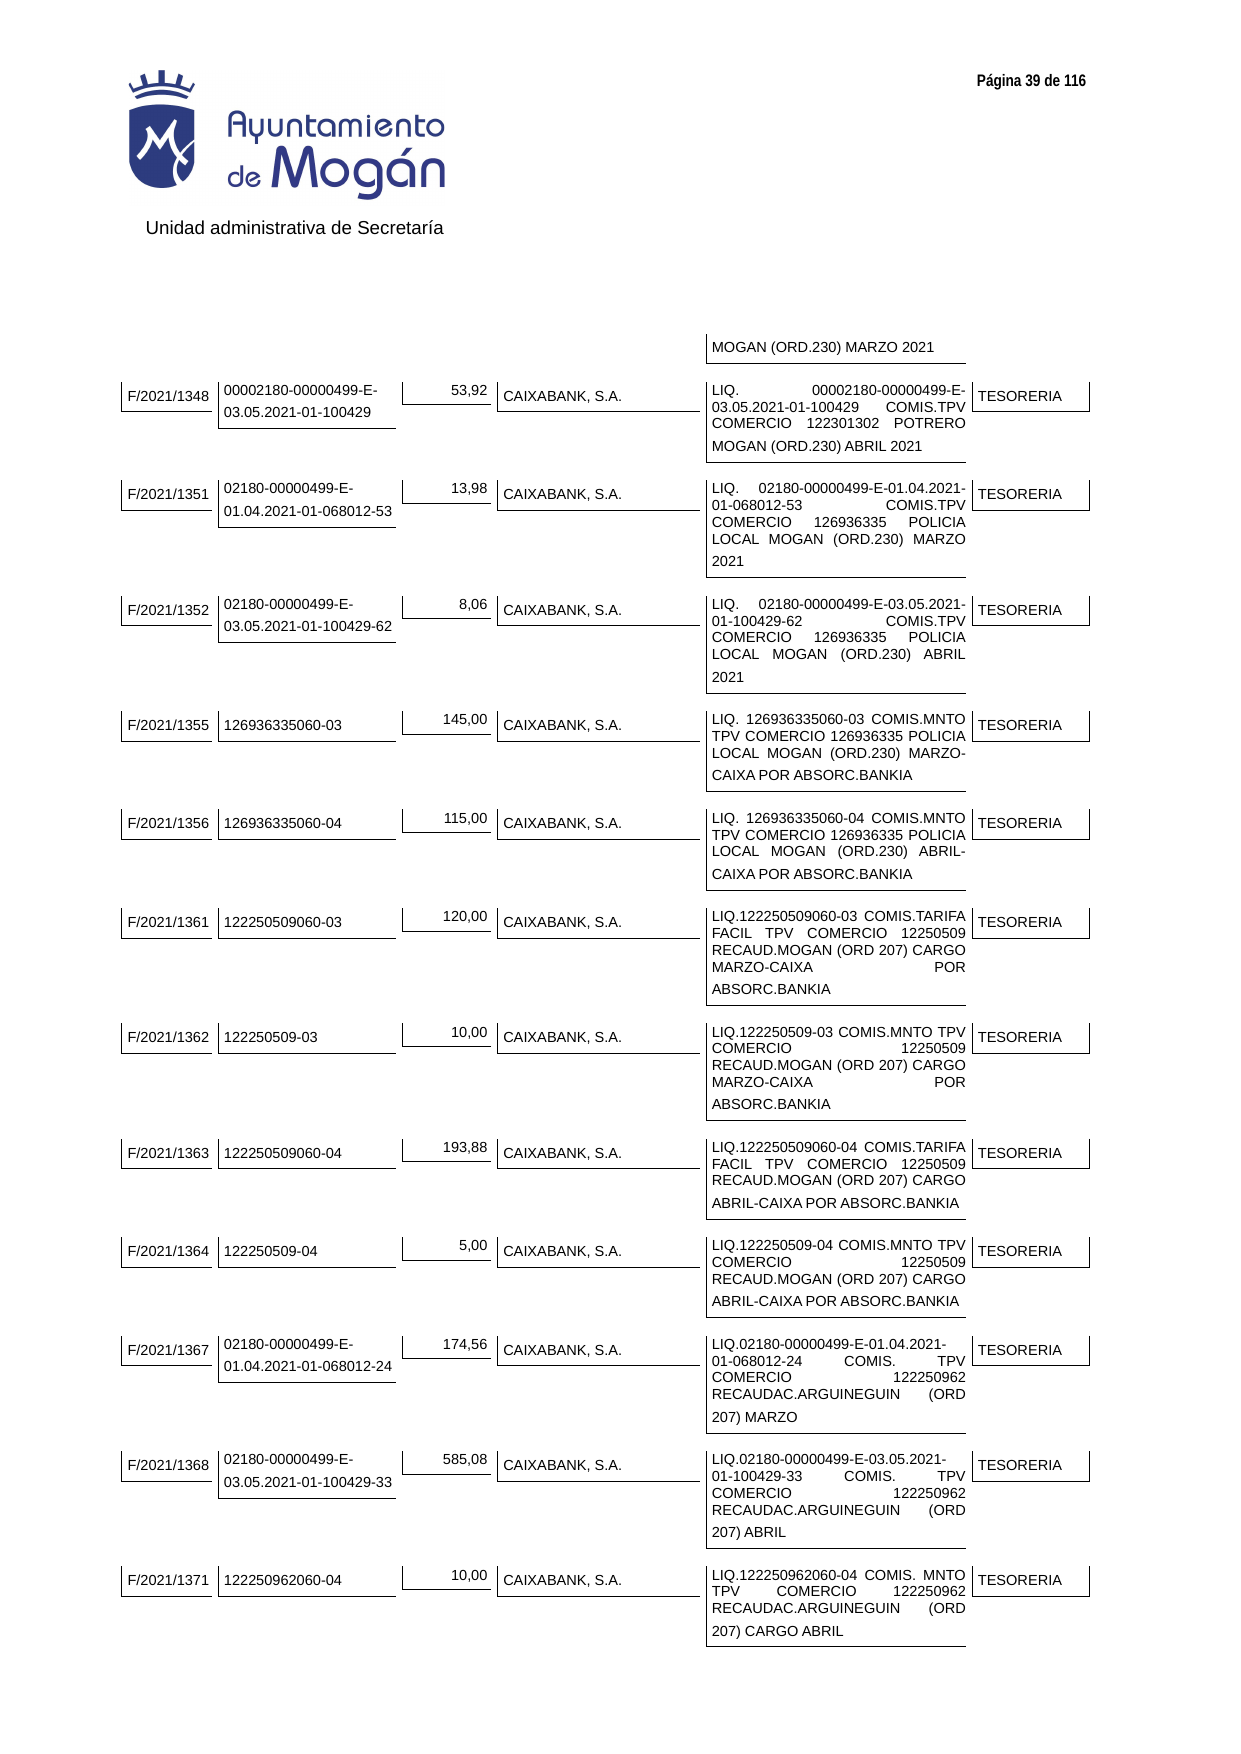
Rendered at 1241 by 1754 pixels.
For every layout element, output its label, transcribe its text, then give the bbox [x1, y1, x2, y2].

table_cell 122250509-04 [215, 1234, 399, 1333]
table_cell TESORERIA [969, 477, 1092, 593]
table_cell [494, 331, 703, 379]
table_cell LIQ.122250509-03 COMIS.MNTO TPV COMERCIO 12250509 RECAUD.MOGAN (ORD 207) CARGO MARZO-CAIXA POR ABSORC.BANKIA [703, 1020, 969, 1136]
table_cell 126936335060-04 [215, 806, 399, 905]
table_cell LIQ. 00002180-00000499-E-03.05.2021-01-100429 COMIS.TPV COMERCIO 122301302 POTRERO MOGAN (ORD.230) ABRIL 2021 [703, 379, 969, 477]
table_cell MOGAN (ORD.230) MARZO 2021 [703, 331, 969, 379]
table_cell CAIXABANK, S.A. [494, 593, 703, 708]
table_cell TESORERIA [969, 806, 1092, 905]
table_cell F/2021/1355 [118, 708, 215, 806]
table_cell 10,00 [399, 1020, 494, 1136]
table_cell F/2021/1371 [118, 1563, 215, 1662]
table_cell TESORERIA [969, 1136, 1092, 1234]
table_cell CAIXABANK, S.A. [494, 477, 703, 593]
table_cell TESORERIA [969, 708, 1092, 806]
table_cell F/2021/1363 [118, 1136, 215, 1234]
table_cell 120,00 [399, 905, 494, 1020]
table_cell TESORERIA [969, 905, 1092, 1020]
table_cell [215, 331, 399, 379]
table_cell CAIXABANK, S.A. [494, 1448, 703, 1563]
table_cell LIQ.122250509-04 COMIS.MNTO TPV COMERCIO 12250509 RECAUD.MOGAN (ORD 207) CARGO ABRIL-CAIXA POR ABSORC.BANKIA [703, 1234, 969, 1333]
table_cell F/2021/1364 [118, 1234, 215, 1333]
picture [128, 70, 445, 206]
table_cell 193,88 [399, 1136, 494, 1234]
table_cell TESORERIA [969, 593, 1092, 708]
table_cell [969, 331, 1092, 379]
table_cell F/2021/1348 [118, 379, 215, 477]
table_cell TESORERIA [969, 1234, 1092, 1333]
table_cell CAIXABANK, S.A. [494, 1234, 703, 1333]
table_cell 145,00 [399, 708, 494, 806]
table_cell CAIXABANK, S.A. [494, 806, 703, 905]
table_cell 10,00 [399, 1563, 494, 1662]
table_cell 02180-00000499-E-01.04.2021-01-068012-24 [215, 1333, 399, 1448]
table_cell 8,06 [399, 593, 494, 708]
table_cell 5,00 [399, 1234, 494, 1333]
table_cell F/2021/1361 [118, 905, 215, 1020]
table_cell [399, 331, 494, 379]
table_cell CAIXABANK, S.A. [494, 1333, 703, 1448]
table_cell F/2021/1367 [118, 1333, 215, 1448]
table_cell LIQ.122250509060-04 COMIS.TARIFA FACIL TPV COMERCIO 12250509 RECAUD.MOGAN (ORD 207) CARGO ABRIL-CAIXA POR ABSORC.BANKIA [703, 1136, 969, 1234]
table_cell 00002180-00000499-E-03.05.2021-01-100429 [215, 379, 399, 477]
table_cell LIQ. 126936335060-03 COMIS.MNTO TPV COMERCIO 126936335 POLICIA LOCAL MOGAN (ORD.230) MARZO-CAIXA POR ABSORC.BANKIA [703, 708, 969, 806]
table_cell [118, 331, 215, 379]
table_cell 122250962060-04 [215, 1563, 399, 1662]
table_cell LIQ.02180-00000499-E-03.05.2021-01-100429-33 COMIS. TPV COMERCIO 122250962 RECAUDAC.ARGUINEGUIN (ORD 207) ABRIL [703, 1448, 969, 1563]
table_cell 13,98 [399, 477, 494, 593]
table_cell LIQ. 02180-00000499-E-03.05.2021-01-100429-62 COMIS.TPV COMERCIO 126936335 POLICIA LOCAL MOGAN (ORD.230) ABRIL 2021 [703, 593, 969, 708]
table_cell 115,00 [399, 806, 494, 905]
table_cell CAIXABANK, S.A. [494, 708, 703, 806]
table_cell F/2021/1352 [118, 593, 215, 708]
table_cell 585,08 [399, 1448, 494, 1563]
table_cell LIQ.02180-00000499-E-01.04.2021-01-068012-24 COMIS. TPV COMERCIO 122250962 RECAUDAC.ARGUINEGUIN (ORD 207) MARZO [703, 1333, 969, 1448]
table_cell LIQ.122250962060-04 COMIS. MNTO TPV COMERCIO 122250962 RECAUDAC.ARGUINEGUIN (ORD 207) CARGO ABRIL [703, 1563, 969, 1662]
table_cell CAIXABANK, S.A. [494, 1563, 703, 1662]
table_cell 02180-00000499-E-01.04.2021-01-068012-53 [215, 477, 399, 593]
table_cell 174,56 [399, 1333, 494, 1448]
table_cell 53,92 [399, 379, 494, 477]
table_cell F/2021/1368 [118, 1448, 215, 1563]
table_cell 02180-00000499-E-03.05.2021-01-100429-33 [215, 1448, 399, 1563]
table_cell F/2021/1362 [118, 1020, 215, 1136]
table_cell TESORERIA [969, 1020, 1092, 1136]
table_cell LIQ. 126936335060-04 COMIS.MNTO TPV COMERCIO 126936335 POLICIA LOCAL MOGAN (ORD.230) ABRIL-CAIXA POR ABSORC.BANKIA [703, 806, 969, 905]
table_cell F/2021/1356 [118, 806, 215, 905]
table_cell F/2021/1351 [118, 477, 215, 593]
table_cell CAIXABANK, S.A. [494, 1136, 703, 1234]
table_cell 122250509060-04 [215, 1136, 399, 1234]
table_cell 122250509-03 [215, 1020, 399, 1136]
table_cell 122250509060-03 [215, 905, 399, 1020]
table_cell 02180-00000499-E-03.05.2021-01-100429-62 [215, 593, 399, 708]
table_cell LIQ. 02180-00000499-E-01.04.2021-01-068012-53 COMIS.TPV COMERCIO 126936335 POLICIA LOCAL MOGAN (ORD.230) MARZO 2021 [703, 477, 969, 593]
table_cell CAIXABANK, S.A. [494, 1020, 703, 1136]
table_cell TESORERIA [969, 1333, 1092, 1448]
table_cell 126936335060-03 [215, 708, 399, 806]
table_cell CAIXABANK, S.A. [494, 905, 703, 1020]
table_cell TESORERIA [969, 1448, 1092, 1563]
table_cell LIQ.122250509060-03 COMIS.TARIFA FACIL TPV COMERCIO 12250509 RECAUD.MOGAN (ORD 207) CARGO MARZO-CAIXA POR ABSORC.BANKIA [703, 905, 969, 1020]
table_cell CAIXABANK, S.A. [494, 379, 703, 477]
table_cell TESORERIA [969, 1563, 1092, 1662]
table_cell TESORERIA [969, 379, 1092, 477]
